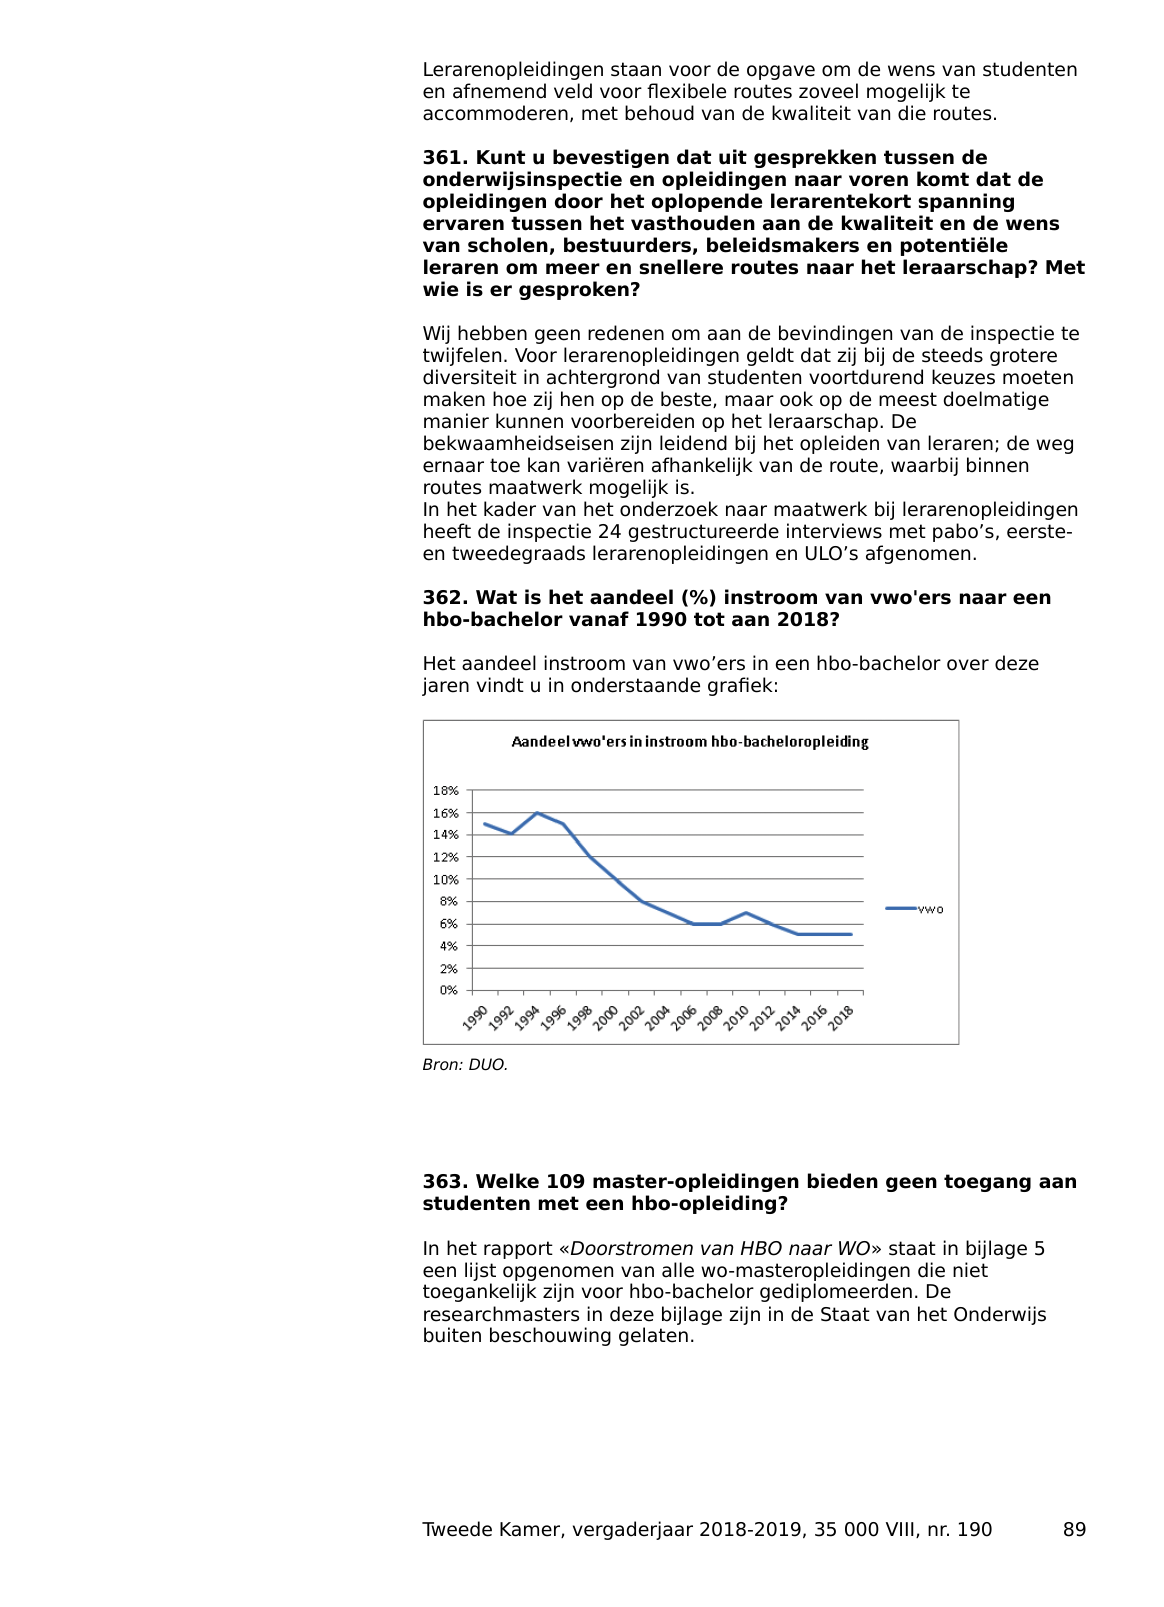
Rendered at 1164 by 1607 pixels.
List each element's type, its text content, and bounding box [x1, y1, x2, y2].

subtitle 362. Wat is het aandeel (%) instroom van vwo'ers naar een hbo-bachelor vanaf 1990 tot aan 2018? [422, 587, 1087, 631]
subtitle 363. Welke 109 master-opleidingen bieden geen toegang aan studenten met een hbo-opleiding? [422, 1171, 1087, 1215]
text Lerarenopleidingen staan voor de opgave om de wens van studenten en afnemend veld voor flexibele routes zoveel mogelijk te accommoderen, met behoud van de kwaliteit van die routes. [422, 59, 1087, 125]
subtitle 361. Kunt u bevestigen dat uit gesprekken tussen de onderwijsinspectie en opleidingen naar voren komt dat de opleidingen door het oplopende lerarentekort spanning ervaren tussen het vasthouden aan de kwaliteit en de wens van scholen, bestuurders, beleidsmakers en potentiële leraren om meer en snellere routes naar het leraarschap? Met wie is er gesproken? [422, 147, 1087, 301]
text Het aandeel instroom van vwo’ers in een hbo-bachelor over deze jaren vindt u in onderstaande grafiek: [422, 653, 1087, 697]
text Bron: DUO. [422, 1056, 960, 1074]
text In het kader van het onderzoek naar maatwerk bij lerarenopleidingen heeft de inspectie 24 gestructureerde interviews met pabo’s, eerste- en tweedegraads lerarenopleidingen en ULO’s afgenomen. [422, 499, 1087, 565]
text Wij hebben geen redenen om aan de bevindingen van de inspectie te twijfelen. Voor lerarenopleidingen geldt dat zij bij de steeds grotere diversiteit in achtergrond van studenten voortdurend keuzes moeten maken hoe zij hen op de beste, maar ook op de meest doelmatige manier kunnen voorbereiden op het leraarschap. De bekwaamheidseisen zijn leidend bij het opleiden van leraren; de weg ernaar toe kan variëren afhankelijk van de route, waarbij binnen routes maatwerk mogelijk is. [422, 323, 1087, 499]
picture [422, 719, 960, 1045]
text In het rapport «Doorstromen van HBO naar WO» staat in bijlage 5 een lijst opgenomen van alle wo-masteropleidingen die niet toegankelijk zijn voor hbo-bachelor gediplomeerden. De researchmasters in deze bijlage zijn in de Staat van het Onderwijs buiten beschouwing gelaten. [422, 1237, 1087, 1347]
